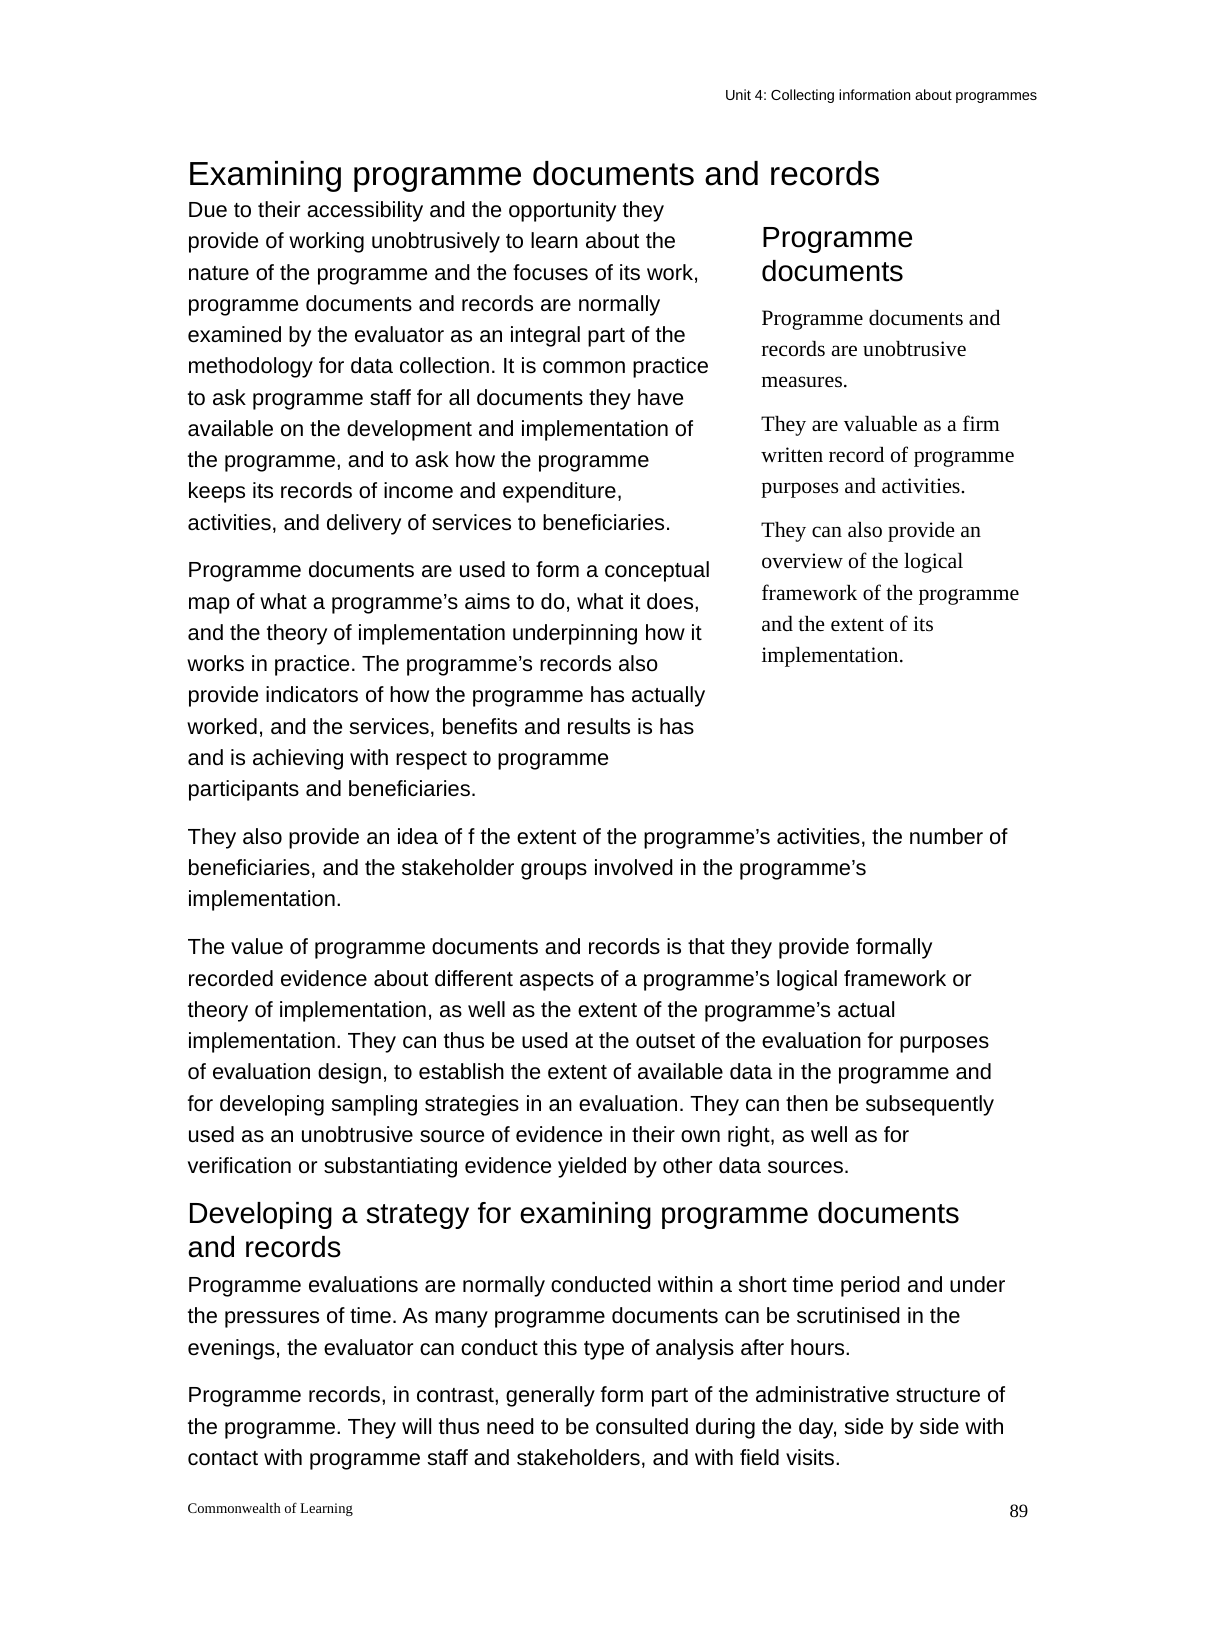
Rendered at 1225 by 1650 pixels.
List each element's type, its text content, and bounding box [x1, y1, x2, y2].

text Due to their accessibility and the opportunity they provide of working unobtrusively to learn about the nature of the programme and the focuses of its work, programme documents and records are normally examined by the evaluator as an integral part of the methodology for data collection. It is common practice to ask programme staff for all documents they have available on the development and implementation of the programme, and to ask how the programme keeps its records of income and expenditure, activities, and delivery of services to beneficiaries. [187, 192, 712, 536]
text They can also provide an overview of the logical framework of the programme and the extent of its implementation. [761, 512, 1048, 669]
text Programme documents are used to form a conceptual map of what a programme’s aims to do, what it does, and the theory of implementation underpinning how it works in practice. The programme’s records also provide indicators of how the programme has actually worked, and the services, benefits and results is has and is achieving with respect to programme participants and beneficiaries. [187, 553, 712, 803]
text Developing a strategy for examining programme documents and records [187, 1196, 1007, 1263]
text They are valuable as a firm written record of programme purposes and activities. [761, 406, 1048, 500]
text Programme records, in contrast, generally form part of the administrative structure of the programme. They will thus need to be consulted during the day, side by side with contact with programme staff and stakeholders, and with field visits. [187, 1378, 1007, 1472]
text Programme documents and records are unobtrusive measures. [761, 300, 1048, 394]
text Examining programme documents and records [187, 154, 1007, 192]
text Programme evaluations are normally conducted within a short time period and under the pressures of time. As many programme documents can be scrutinised in the evenings, the evaluator can conduct this type of analysis after hours. [187, 1267, 1007, 1361]
text Programme documents [761, 220, 1018, 287]
text The value of programme documents and records is that they provide formally recorded evidence about different aspects of a programme’s logical framework or theory of implementation, as well as the extent of the programme’s actual implementation. They can thus be used at the outset of the evaluation for purposes of evaluation design, to establish the extent of available data in the programme and for developing sampling strategies in an evaluation. They can then be subsequently used as an unobtrusive source of evidence in their own right, as well as for verification or substantiating evidence yielded by other data sources. [187, 930, 1012, 1180]
text [745, 205, 1064, 717]
text They also provide an idea of f the extent of the programme’s activities, the number of beneficiaries, and the stakeholder groups involved in the programme’s implementation. [187, 819, 1012, 913]
